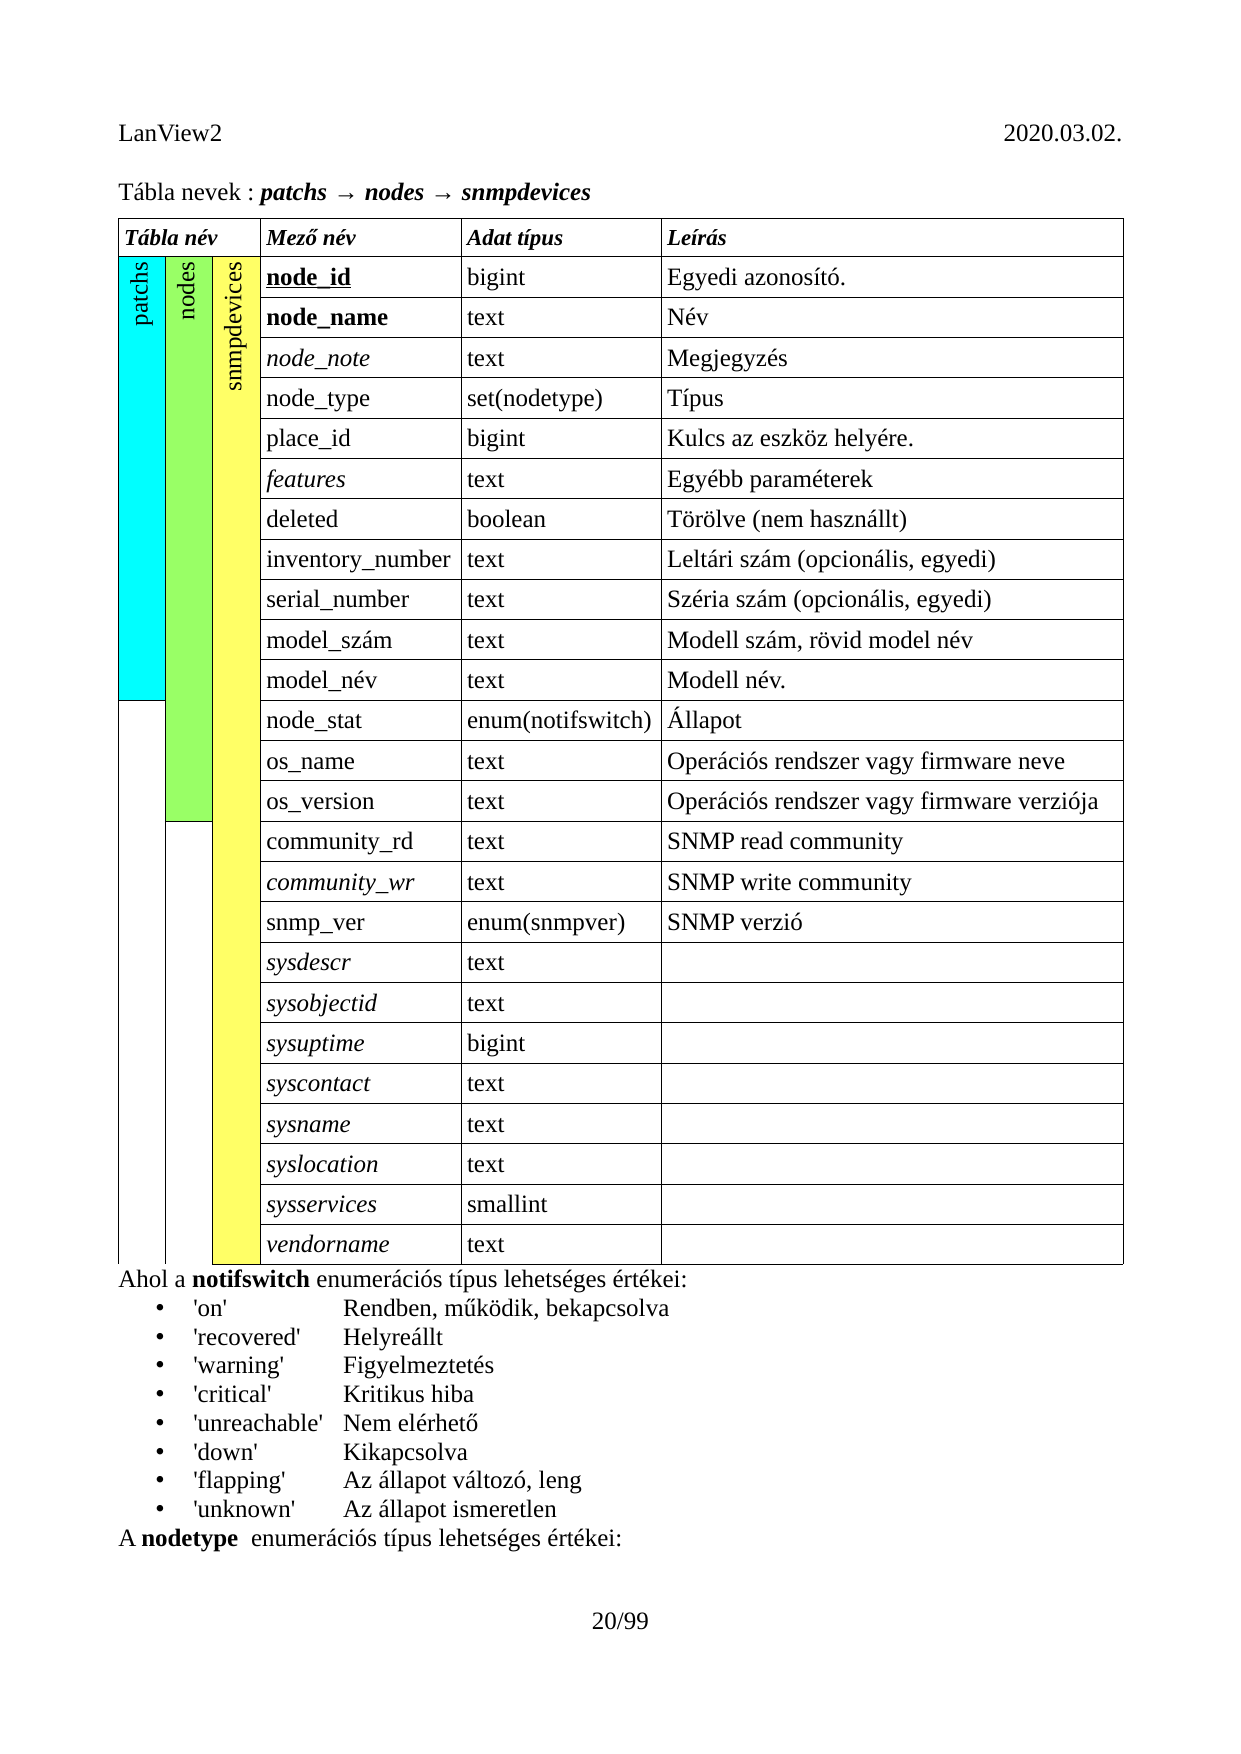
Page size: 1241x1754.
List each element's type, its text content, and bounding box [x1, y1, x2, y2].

table_cell text [462, 1104, 661, 1143]
list 'recovered' Helyreállt [156, 1322, 1122, 1350]
table_header Adat típus [462, 219, 661, 256]
table_cell Típus [662, 378, 1123, 417]
table_cell text [462, 943, 661, 982]
table_header Leírás [662, 219, 1123, 256]
table_cell text [462, 1225, 661, 1264]
table_cell sysservices [261, 1185, 461, 1224]
table_cell [662, 1064, 1123, 1103]
table_cell Modell név. [662, 660, 1123, 700]
table_cell Állapot [662, 701, 1123, 740]
table_cell [662, 983, 1123, 1022]
table_cell boolean [462, 499, 661, 538]
table_cell [662, 1185, 1123, 1224]
table_cell nodes [166, 257, 212, 821]
table_cell syscontact [261, 1064, 461, 1103]
table_cell deleted [261, 499, 461, 538]
table_cell text [462, 298, 661, 337]
table_cell model_név [261, 660, 461, 700]
list 'unknown' Az állapot ismeretlen [156, 1494, 1122, 1523]
table_cell [662, 1225, 1123, 1264]
table_cell text [462, 338, 661, 377]
list 'critical' Kritikus hiba [156, 1379, 1122, 1408]
table_cell os_version [261, 781, 461, 821]
table_cell community_rd [261, 822, 461, 861]
table_cell enum(snmpver) [462, 902, 661, 942]
table_cell text [462, 1144, 661, 1183]
table_cell node_note [261, 338, 461, 377]
table_cell SNMP read community [662, 822, 1123, 861]
table_cell [119, 701, 165, 1264]
table_cell node_id [261, 257, 461, 297]
table_cell os_name [261, 741, 461, 780]
table_cell sysuptime [261, 1023, 461, 1062]
table_cell syslocation [261, 1144, 461, 1183]
list 'unreachable' Nem elérhető [156, 1408, 1122, 1437]
table_cell text [462, 781, 661, 821]
table_cell snmpdevices [213, 257, 260, 1264]
table_cell [662, 1023, 1123, 1062]
table_cell Modell szám, rövid model név [662, 620, 1123, 659]
table_cell place_id [261, 419, 461, 458]
table_cell features [261, 459, 461, 498]
list 'warning' Figyelmeztetés [156, 1350, 1122, 1379]
table_cell Operációs rendszer vagy firmware verziója [662, 781, 1123, 821]
table_cell sysname [261, 1104, 461, 1143]
list 'on' Rendben, működik, bekapcsolva [156, 1293, 1122, 1322]
table_cell SNMP write community [662, 862, 1123, 901]
table_header Tábla név [119, 219, 260, 256]
table_cell Egyébb paraméterek [662, 459, 1123, 498]
table_cell Széria szám (opcionális, egyedi) [662, 580, 1123, 619]
table_cell node_type [261, 378, 461, 417]
text Tábla nevek : patchs → nodes → snmpdevices [118, 177, 1122, 206]
table_cell Törölve (nem használlt) [662, 499, 1123, 538]
table_cell text [462, 459, 661, 498]
table_cell SNMP verzió [662, 902, 1123, 942]
text Ahol a notifswitch enumerációs típus lehetséges értékei: [118, 1264, 1122, 1293]
table_cell [166, 822, 212, 1264]
table_cell text [462, 580, 661, 619]
table_cell Név [662, 298, 1123, 337]
table_cell [662, 943, 1123, 982]
table_cell model_szám [261, 620, 461, 659]
table_cell Kulcs az eszköz helyére. [662, 419, 1123, 458]
table_cell serial_number [261, 580, 461, 619]
table_cell set(nodetype) [462, 378, 661, 417]
table_cell text [462, 983, 661, 1022]
table_cell enum(notifswitch) [462, 701, 661, 740]
table_cell Operációs rendszer vagy firmware neve [662, 741, 1123, 780]
table_cell text [462, 822, 661, 861]
table_cell snmp_ver [261, 902, 461, 942]
table_cell community_wr [261, 862, 461, 901]
table_cell inventory_number [261, 540, 461, 579]
table_cell bigint [462, 257, 661, 297]
text A nodetype enumerációs típus lehetséges értékei: [118, 1523, 1122, 1552]
table_cell Leltári szám (opcionális, egyedi) [662, 540, 1123, 579]
table_cell text [462, 862, 661, 901]
table_cell text [462, 660, 661, 700]
list 'down' Kikapcsolva [156, 1437, 1122, 1465]
table_cell node_stat [261, 701, 461, 740]
table_cell text [462, 741, 661, 780]
table_cell patchs [119, 257, 165, 700]
table_cell [662, 1144, 1123, 1183]
table_cell vendorname [261, 1225, 461, 1264]
table_cell Egyedi azonosító. [662, 257, 1123, 297]
table_cell text [462, 1064, 661, 1103]
table_header Mező név [261, 219, 461, 256]
table_cell bigint [462, 419, 661, 458]
table_cell node_name [261, 298, 461, 337]
table_cell sysobjectid [261, 983, 461, 1022]
table_cell smallint [462, 1185, 661, 1224]
table_cell Megjegyzés [662, 338, 1123, 377]
table_cell bigint [462, 1023, 661, 1062]
table_cell text [462, 540, 661, 579]
table_cell text [462, 620, 661, 659]
list 'flapping' Az állapot változó, leng [156, 1465, 1122, 1494]
table_cell [662, 1104, 1123, 1143]
table_cell sysdescr [261, 943, 461, 982]
